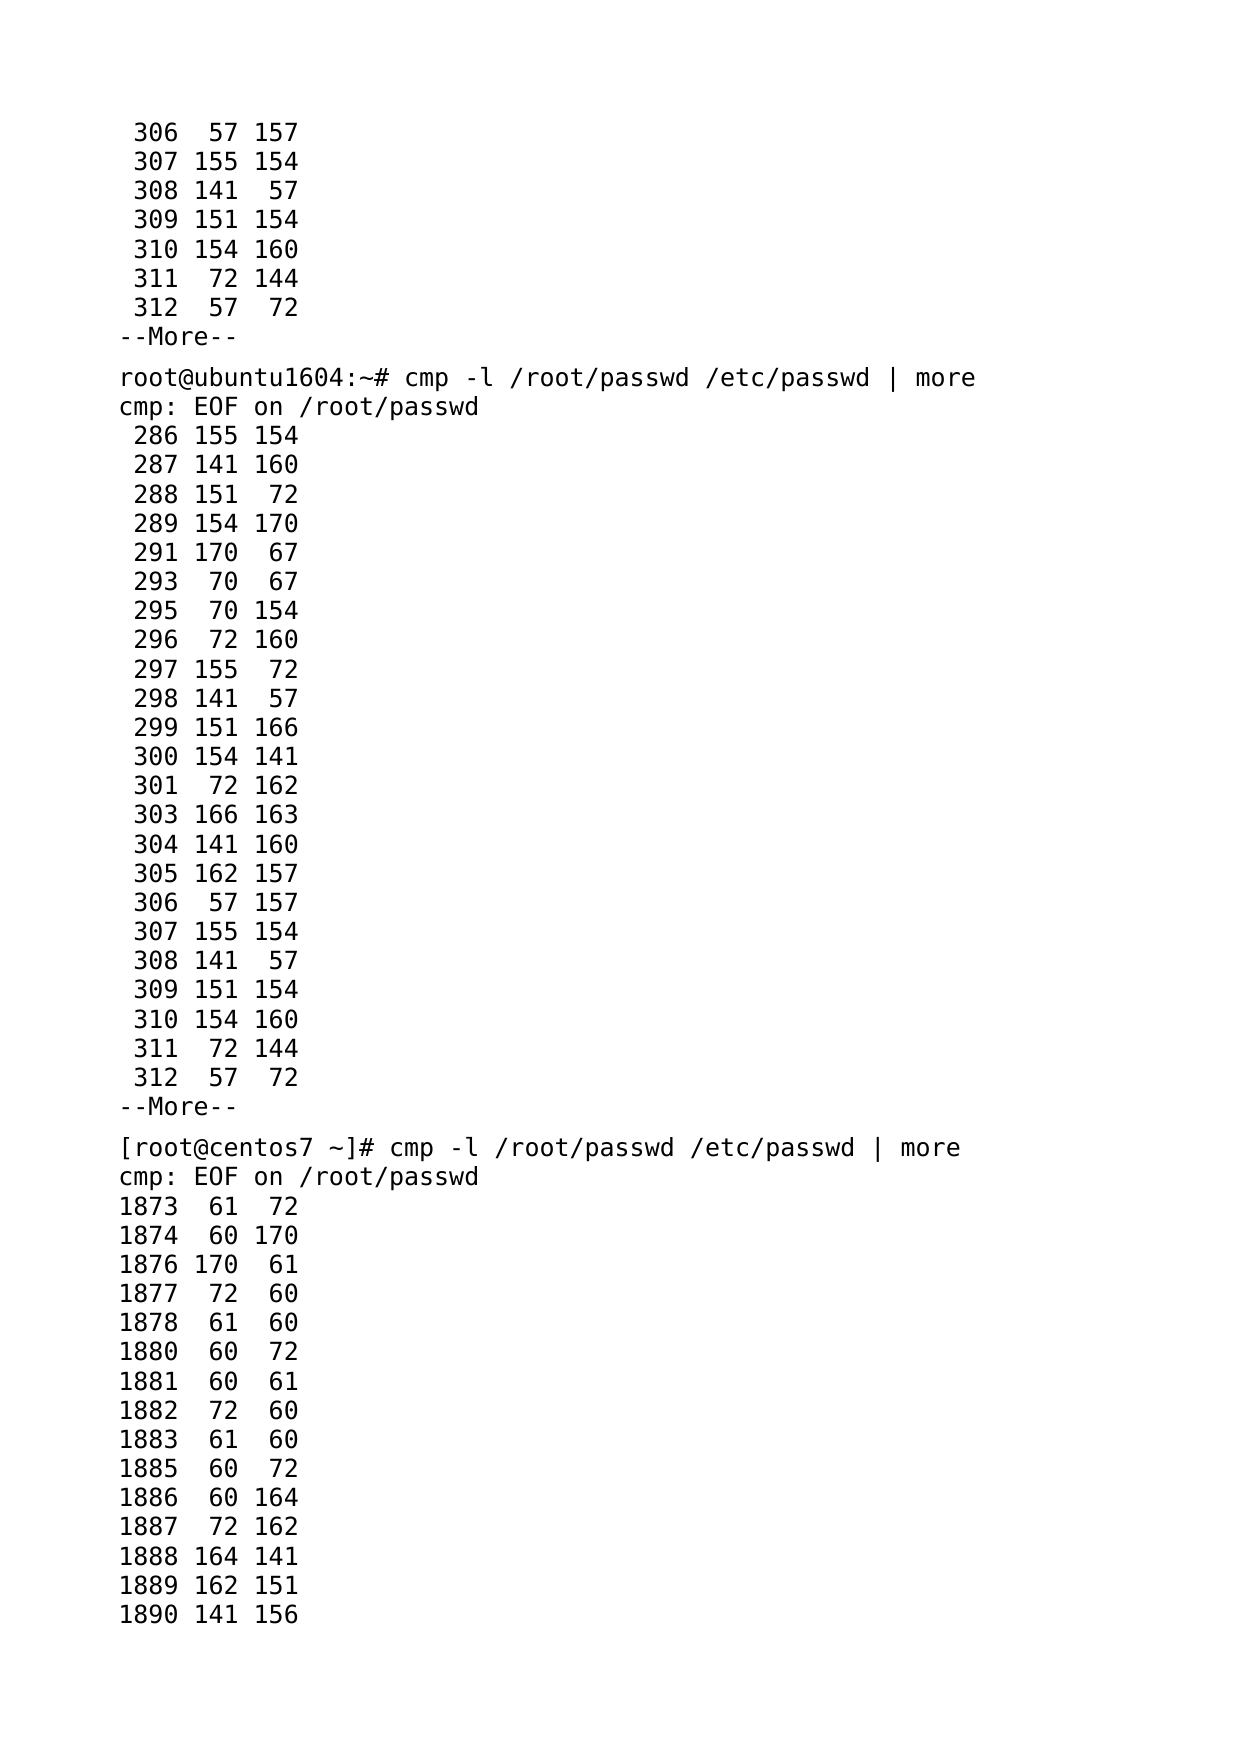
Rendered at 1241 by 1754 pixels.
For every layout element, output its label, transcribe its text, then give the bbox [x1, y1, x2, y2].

text [root@centos7 ~]# cmp -l /root/passwd /etc/passwd | more cmp: EOF on /root/passwd 1873 61 72 1874 60 170 1876 170 61 1877 72 60 1878 61 60 1880 60 72 1881 60 61 1882 72 60 1883 61 60 1885 60 72 1886 60 164 1887 72 162 1888 164 141 1889 162 151 1890 141 156 [118, 1133, 1122, 1629]
text root@ubuntu1604:~# cmp -l /root/passwd /etc/passwd | more cmp: EOF on /root/passwd 286 155 154 287 141 160 288 151 72 289 154 170 291 170 67 293 70 67 295 70 154 296 72 160 297 155 72 298 141 57 299 151 166 300 154 141 301 72 162 303 166 163 304 141 160 305 162 157 306 57 157 307 155 154 308 141 57 309 151 154 310 154 160 311 72 144 312 57 72 --More-- [118, 363, 1122, 1122]
text 306 57 157 307 155 154 308 141 57 309 151 154 310 154 160 311 72 144 312 57 72 --More-- [118, 118, 1122, 351]
